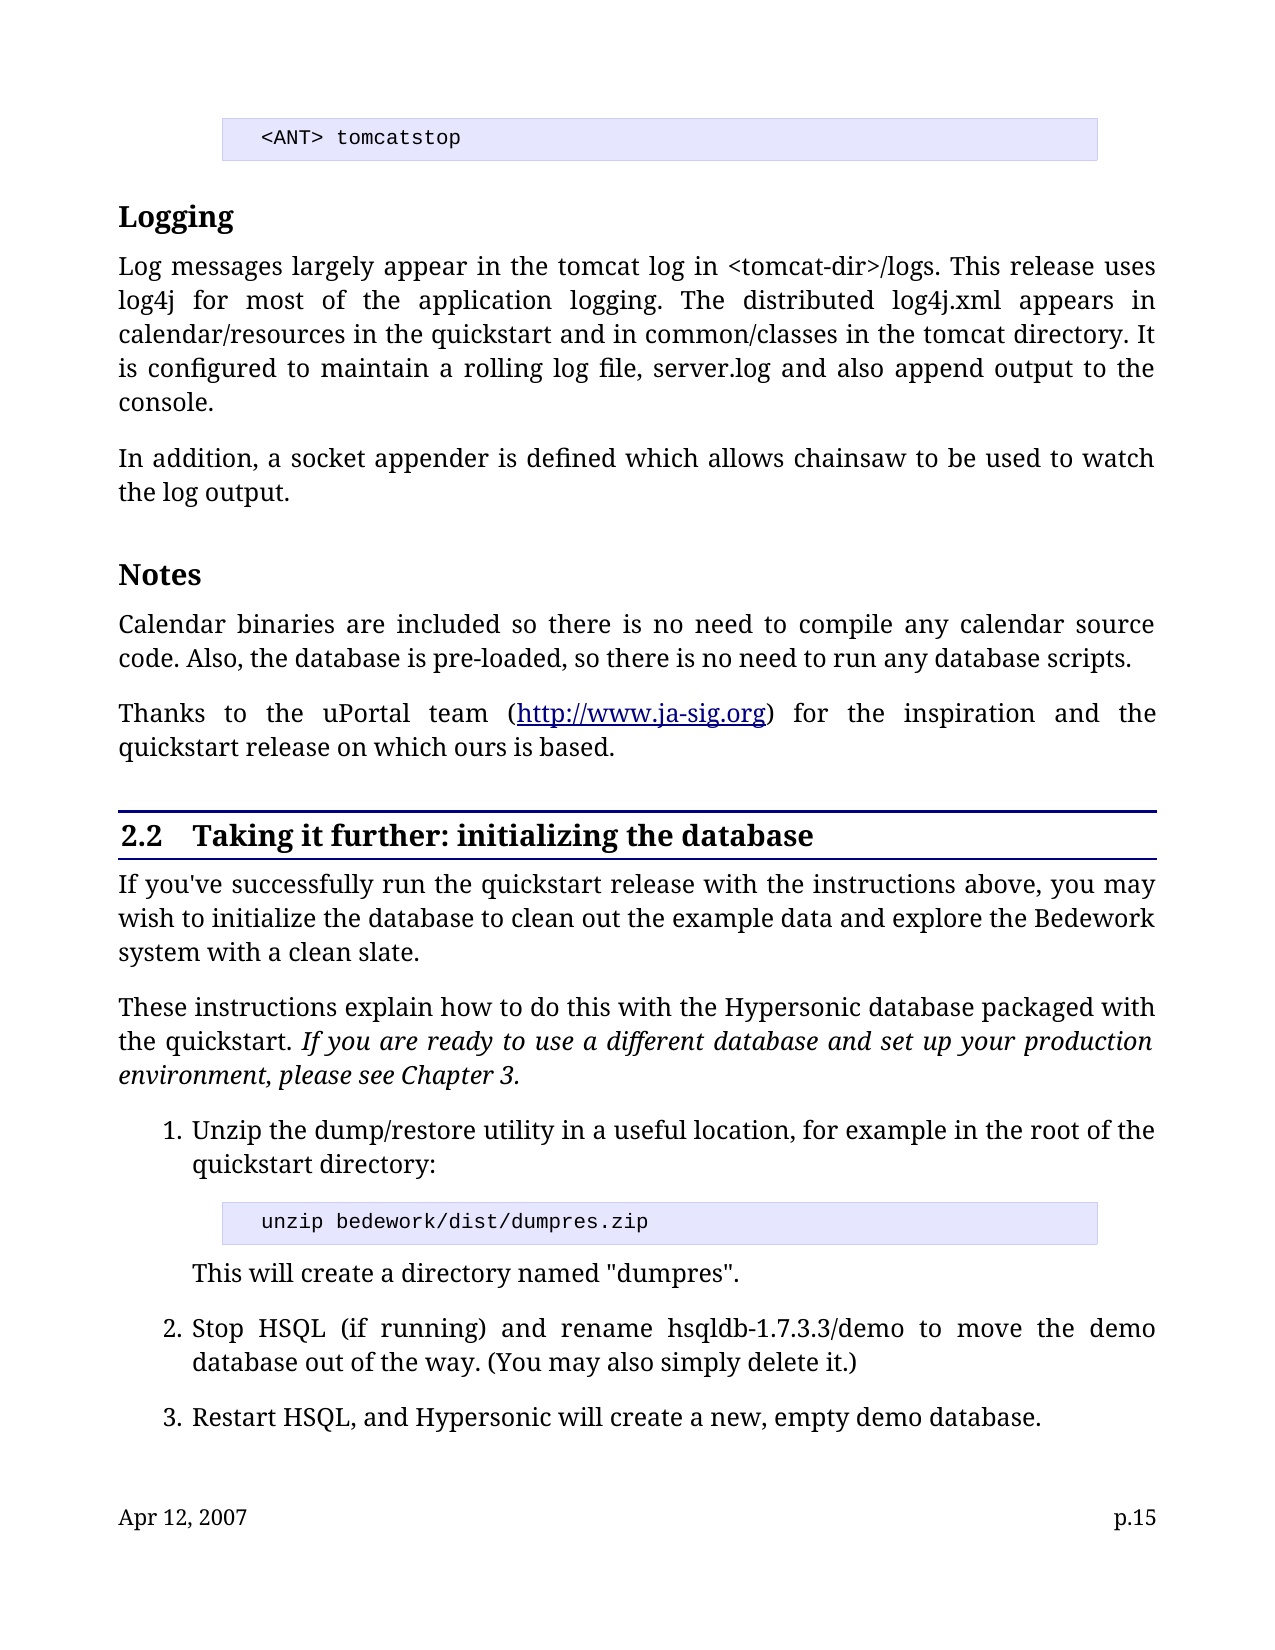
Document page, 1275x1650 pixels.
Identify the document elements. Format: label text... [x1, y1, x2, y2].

subtitle Notes [118, 554, 1157, 594]
list unzip bedework/dist/dumpres.zip [223, 1203, 1097, 1244]
list Restart HSQL, and Hypersonic will create a new, empty demo database. [162, 1400, 1157, 1434]
subtitle Taking it further: initializing the database [118, 813, 1157, 858]
text In addition, a socket appender is defined which allows chainsaw to be used to watch the log output. [118, 440, 1157, 508]
list This will create a directory named "dumpres". [162, 1256, 1157, 1289]
text Calendar binaries are included so there is no need to compile any calendar source code. Also, the database is pre-loaded, so there is no need to run any database scripts. [118, 607, 1157, 675]
list Stop HSQL (if running) and rename hsqldb-1.7.3.3/demo to move the demo database out of the way. (You may also simply delete it.) [162, 1311, 1157, 1379]
text Log messages largely appear in the tomcat log in <tomcat-dir>/logs. This release uses log4j for most of the application logging. The distributed log4j.xml appears in calendar/resources in the quickstart and in common/classes in the tomcat directory. It is configured to maintain a rolling log file, server.log and also append output to the console. [118, 249, 1157, 419]
list Unzip the dump/restore utility in a useful location, for example in the root of the quickstart directory: [162, 1113, 1157, 1181]
text Thanks to the uPortal team (http://www.ja-sig.org) for the inspiration and the quickstart release on which ours is based. [118, 696, 1157, 764]
subtitle Logging [118, 197, 1157, 236]
list <ANT> tomcatstop [223, 119, 1097, 160]
text These instructions explain how to do this with the Hypersonic database packaged with the quickstart. If you are ready to use a different database and set up your production environment, please see Chapter 3. [118, 989, 1157, 1092]
text If you've successfully run the quickstart release with the instructions above, you may wish to initialize the database to clean out the example data and explore the Bedework system with a clean slate. [118, 866, 1157, 968]
